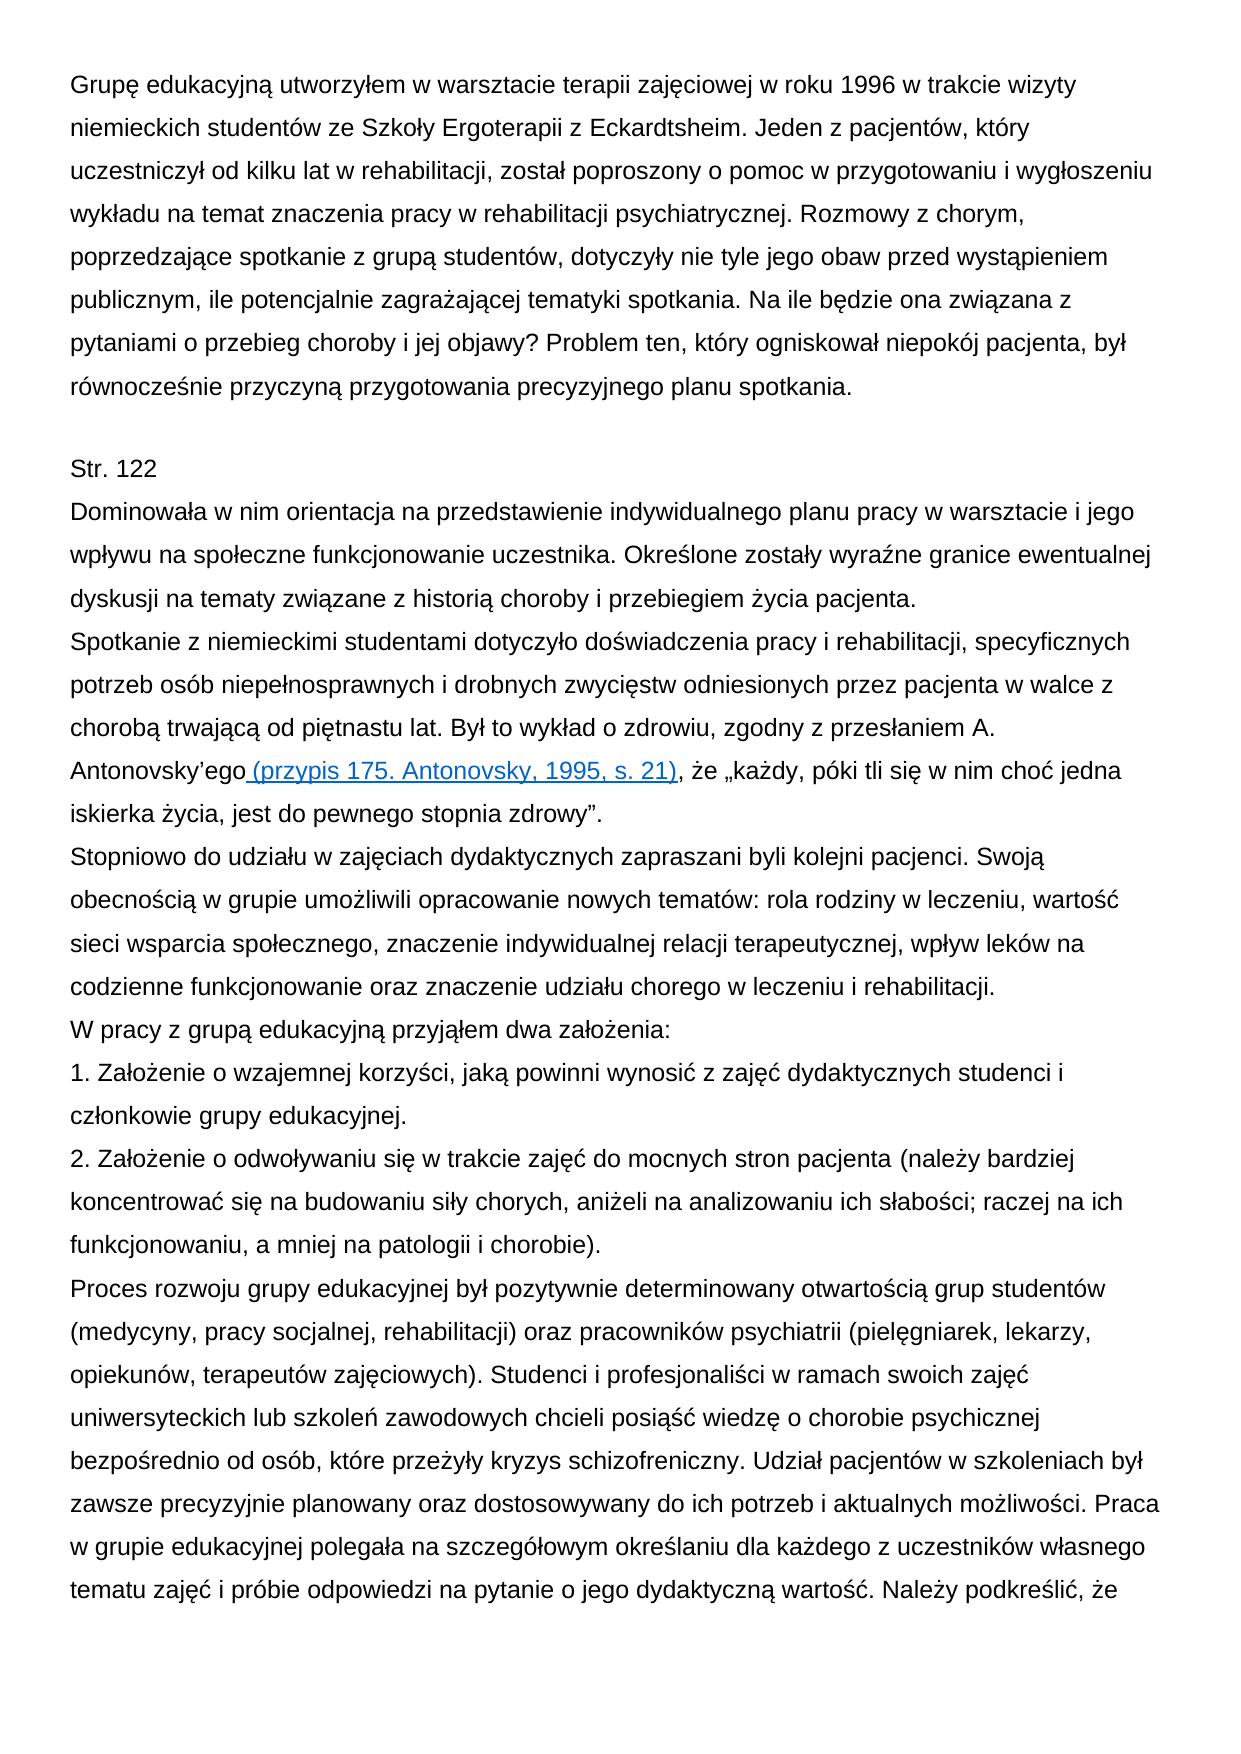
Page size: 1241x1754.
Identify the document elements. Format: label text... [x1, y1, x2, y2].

text Str. 122 [70, 454, 1171, 483]
text W pracy z grupą edukacyjną przyjąłem dwa założenia: [70, 1015, 1171, 1043]
text 2. Założenie o odwoływaniu się w trakcie zajęć do mocnych stron pacjenta (należy bardziej koncentrować się na budowaniu siły chorych, aniżeli na analizowaniu ich słabości; raczej na ich funkcjonowaniu, a mniej na patologii i chorobie). [70, 1144, 1171, 1259]
text Dominowała w nim orientacja na przedstawienie indywidualnego planu pracy w warsztacie i jego wpływu na społeczne funkcjonowanie uczestnika. Określone zostały wyraźne granice ewentualnej dyskusji na tematy związane z historią choroby i przebiegiem życia pacjenta. [70, 497, 1171, 612]
text Spotkanie z niemieckimi studentami dotyczyło doświadczenia pracy i rehabilitacji, specyficznych potrzeb osób niepełnosprawnych i drobnych zwycięstw odniesionych przez pacjenta w walce z chorobą trwającą od piętnastu lat. Był to wykład o zdrowiu, zgodny z przesłaniem A. Antonovsky’ego (przypis 175. Antonovsky, 1995, s. 21), że „każdy, póki tli się w nim choć jedna iskierka życia, jest do pewnego stopnia zdrowy”. [70, 627, 1171, 828]
text 1. Założenie o wzajemnej korzyści, jaką powinni wynosić z zajęć dydaktycznych studenci i członkowie grupy edukacyjnej. [70, 1058, 1171, 1130]
text Stopniowo do udziału w zajęciach dydaktycznych zapraszani byli kolejni pacjenci. Swoją obecnością w grupie umożliwili opracowanie nowych tematów: rola rodziny w leczeniu, wartość sieci wsparcia społecznego, znaczenie indywidualnej relacji terapeutycznej, wpływ leków na codzienne funkcjonowanie oraz znaczenie udziału chorego w leczeniu i rehabilitacji. [70, 842, 1171, 1000]
text Grupę edukacyjną utworzyłem w warsztacie terapii zajęciowej w roku 1996 w trakcie wizyty niemieckich studentów ze Szkoły Ergoterapii z Eckardtsheim. Jeden z pacjentów, który uczestniczył od kilku lat w rehabilitacji, został poproszony o pomoc w przygotowaniu i wygłoszeniu wykładu na temat znaczenia pracy w rehabilitacji psychiatrycznej. Rozmowy z chorym, poprzedzające spotkanie z grupą studentów, dotyczyły nie tyle jego obaw przed wystąpieniem publicznym, ile potencjalnie zagrażającej tematyki spotkania. Na ile będzie ona związana z pytaniami o przebieg choroby i jej objawy? Problem ten, który ogniskował niepokój pacjenta, był równocześnie przyczyną przygotowania precyzyjnego planu spotkania. [70, 70, 1171, 400]
text Proces rozwoju grupy edukacyjnej był pozytywnie determinowany otwartością grup studentów (medycyny, pracy socjalnej, rehabilitacji) oraz pracowników psychiatrii (pielęgniarek, lekarzy, opiekunów, terapeutów zajęciowych). Studenci i profesjonaliści w ramach swoich zajęć uniwersyteckich lub szkoleń zawodowych chcieli posiąść wiedzę o chorobie psychicznej bezpośrednio od osób, które przeżyły kryzys schizofreniczny. Udział pacjentów w szkoleniach był zawsze precyzyjnie planowany oraz dostosowywany do ich potrzeb i aktualnych możliwości. Praca w grupie edukacyjnej polegała na szczegółowym określaniu dla każdego z uczestników własnego tematu zajęć i próbie odpowiedzi na pytanie o jego dydaktyczną wartość. Należy podkreślić, że [70, 1273, 1171, 1604]
